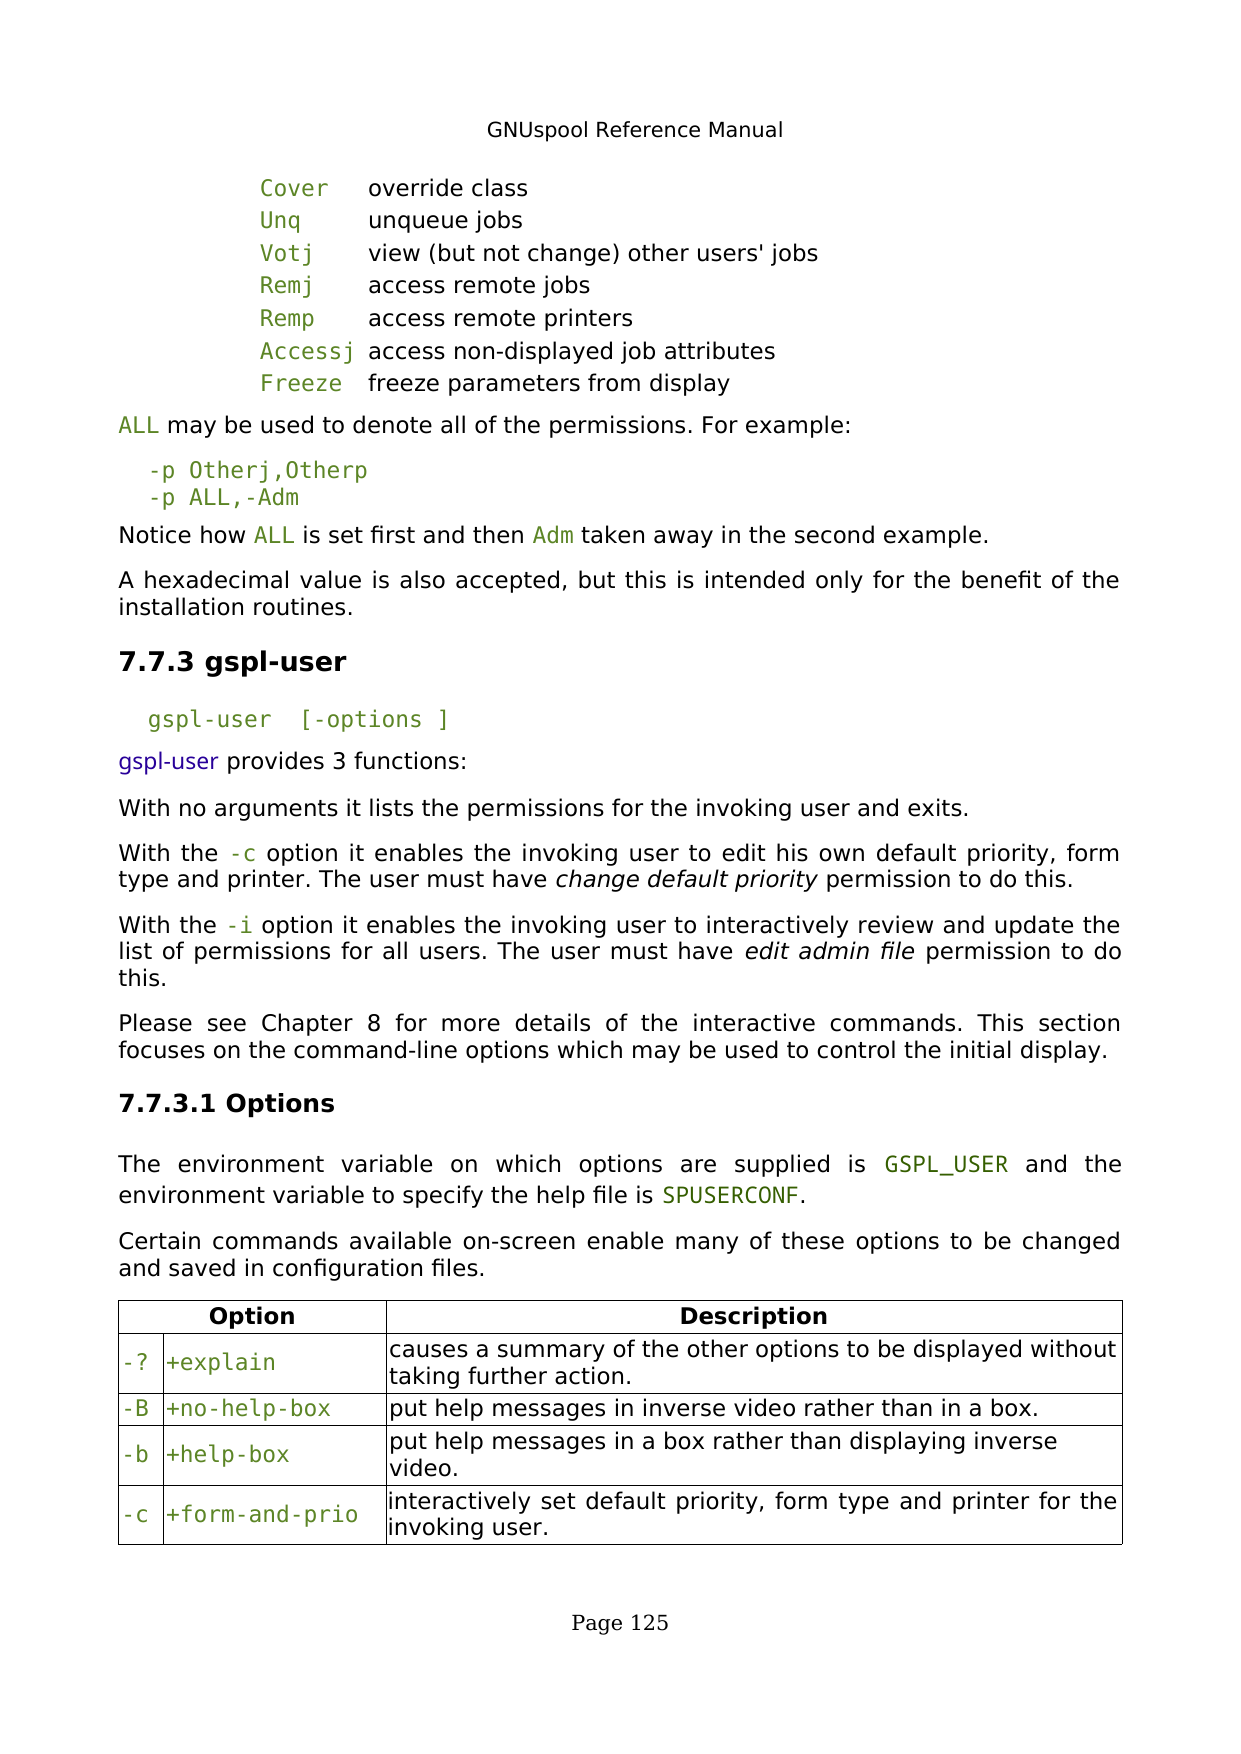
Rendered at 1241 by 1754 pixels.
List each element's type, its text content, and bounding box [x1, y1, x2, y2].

text gspl-user provides 3 functions: [118, 745, 1122, 776]
table_cell +help-box [164, 1426, 386, 1485]
table_cell access non-displayed job attributes [365, 335, 953, 367]
table_cell put help messages in inverse video rather than in a box. [387, 1394, 1122, 1425]
text A hexadecimal value is also accepted, but this is intended only for the benefit of the installation routines. [118, 567, 1122, 621]
text gspl-user [-options ] [148, 707, 1122, 733]
table_cell Votj [257, 237, 365, 270]
table_cell causes a summary of the other options to be displayed without taking further action. [387, 1334, 1122, 1393]
table_cell access remote jobs [365, 270, 953, 302]
table_cell +no-help-box [164, 1394, 386, 1425]
table_cell -c [119, 1486, 163, 1544]
text -p Otherj,Otherp [148, 457, 1122, 484]
subtitle gspl-user [118, 646, 1122, 677]
text Certain commands available on-screen enable many of these options to be changed and saved in configuration files. [118, 1228, 1122, 1282]
table_cell access remote printers [365, 302, 953, 335]
text ALL may be used to denote all of the permissions. For example: [118, 412, 1122, 439]
text The environment variable on which options are supplied is GSPL_USER and the environment variable to specify the help file is SPUSERCONF. [118, 1148, 1122, 1210]
table_cell Remp [257, 302, 365, 335]
text Notice how ALL is set first and then Adm taken away in the second example. [118, 522, 1122, 549]
table_cell unqueue jobs [365, 205, 953, 237]
text With no arguments it lists the permissions for the invoking user and exits. [118, 795, 1122, 822]
text With the -i option it enables the invoking user to interactively review and update the list of permissions for all users. The user must have edit admin file permission to do this. [118, 912, 1122, 992]
table_cell +explain [164, 1334, 386, 1393]
table_cell -b [119, 1426, 163, 1485]
table_cell Unq [257, 205, 365, 237]
text With the -c option it enables the invoking user to edit his own default priority, form type and printer. The user must have change default priority permission to do this. [118, 840, 1122, 893]
text Please see Chapter 8 for more details of the interactive commands. This section focuses on the command-line options which may be used to control the initial display. [118, 1010, 1122, 1064]
table_cell view (but not change) other users' jobs [365, 237, 953, 270]
table_cell -? [119, 1334, 163, 1393]
table_cell interactively set default priority, form type and printer for the invoking user. [387, 1486, 1122, 1544]
table_cell Remj [257, 270, 365, 302]
table_header Description [387, 1301, 1122, 1333]
subtitle Options [118, 1089, 1122, 1118]
table_cell +form-and-prio [164, 1486, 386, 1544]
table_cell Freeze [257, 368, 365, 400]
table_cell Accessj [257, 335, 365, 367]
table_header Option [119, 1301, 386, 1333]
table_cell freeze parameters from display [365, 368, 953, 400]
table_cell put help messages in a box rather than displaying inverse video. [387, 1426, 1122, 1485]
table_cell Cover [257, 172, 365, 204]
table_cell override class [365, 172, 953, 204]
text -p ALL,-Adm [148, 484, 1122, 511]
table_cell -B [119, 1394, 163, 1425]
